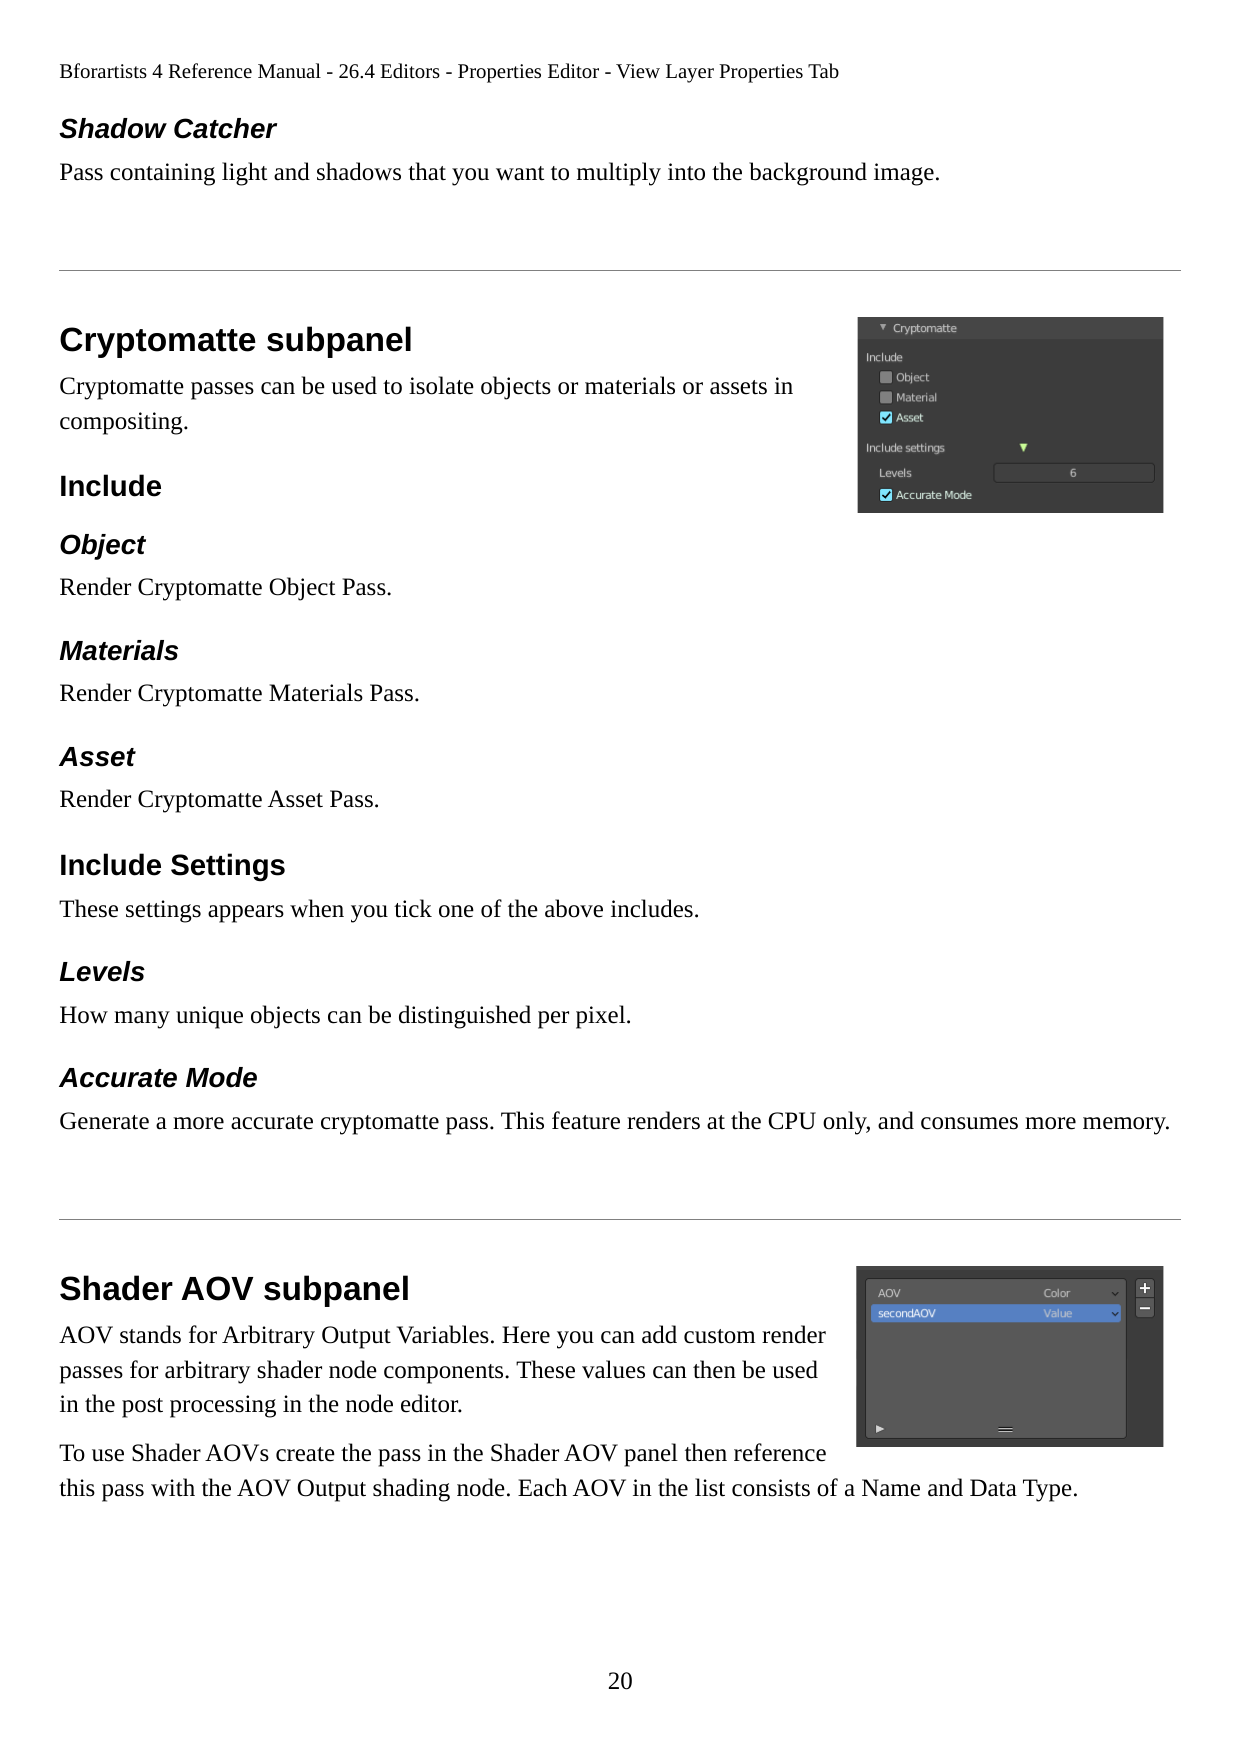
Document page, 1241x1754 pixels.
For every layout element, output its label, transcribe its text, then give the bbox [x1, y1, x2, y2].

text Render Cryptomatte Asset Pass. [59, 784, 1181, 813]
subtitle Asset [59, 740, 1181, 772]
text AOV stands for Arbitrary Output Variables. Here you can add custom render passes for arbitrary shader node components. These values can then be used in the post processing in the node editor. [59, 1320, 856, 1418]
subtitle Levels [59, 956, 1181, 988]
subtitle Include Settings [59, 848, 1181, 882]
text These settings appears when you tick one of the above includes. [59, 894, 1181, 923]
text Generate a more accurate cryptomatte pass. This feature renders at the CPU only, and consumes more memory. [59, 1106, 1181, 1135]
text To use Shader AOVs create the pass in the Shader AOV panel then reference this pass with the AOV Output shading node. Each AOV in the list consists of a Name and Data Type. [59, 1438, 1181, 1502]
text How many unique objects can be distinguished per pixel. [59, 1000, 1181, 1029]
subtitle Object [59, 528, 1181, 560]
text Render Cryptomatte Object Pass. [59, 572, 1181, 601]
subtitle Cryptomatte subpanel [59, 320, 857, 359]
picture [856, 1266, 1164, 1447]
subtitle Shader AOV subpanel [59, 1269, 856, 1308]
subtitle Include [59, 469, 857, 503]
subtitle [1164, 320, 1181, 359]
subtitle [1164, 1269, 1181, 1308]
picture [857, 317, 1164, 513]
subtitle Shadow Catcher [59, 113, 1181, 144]
subtitle Accurate Mode [59, 1062, 1181, 1094]
text Pass containing light and shadows that you want to multiply into the background image. [59, 157, 1181, 186]
subtitle Materials [59, 634, 1181, 666]
subtitle [1164, 469, 1181, 503]
text Cryptomatte passes can be used to isolate objects or materials or assets in compositing. [59, 371, 857, 434]
text Render Cryptomatte Materials Pass. [59, 678, 1181, 707]
